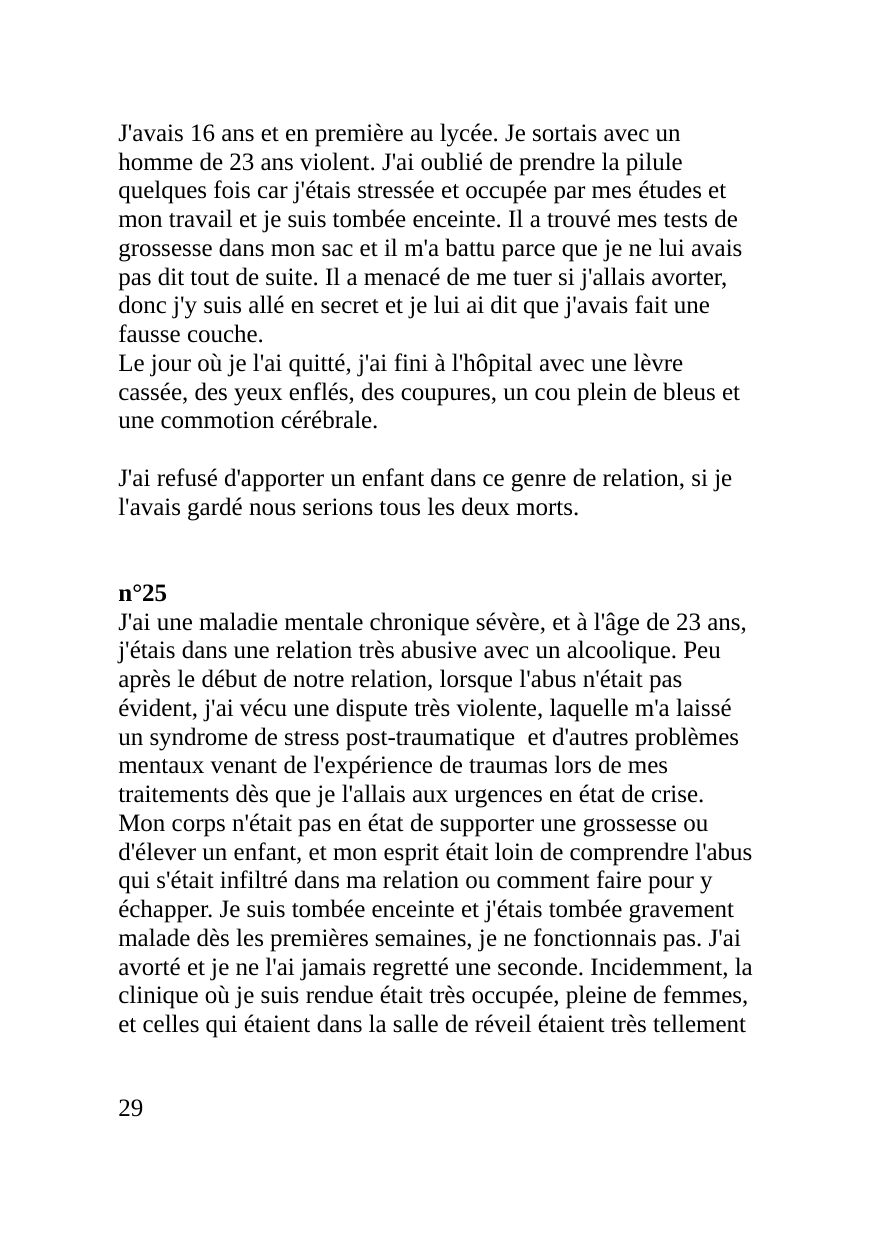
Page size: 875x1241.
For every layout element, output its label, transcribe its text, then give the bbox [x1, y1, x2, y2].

text n°25 [118, 578, 756, 607]
text J'avais 16 ans et en première au lycée. Je sortais avec un homme de 23 ans violent. J'ai oublié de prendre la pilule quelques fois car j'étais stressée et occupée par mes études et mon travail et je suis tombée enceinte. Il a trouvé mes tests de grossesse dans mon sac et il m'a battu parce que je ne lui avais pas dit tout de suite. Il a menacé de me tuer si j'allais avorter, donc j'y suis allé en secret et je lui ai dit que j'avais fait une fausse couche. [118, 118, 756, 348]
text Le jour où je l'ai quitté, j'ai fini à l'hôpital avec une lèvre cassée, des yeux enflés, des coupures, un cou plein de bleus et une commotion cérébrale. [118, 348, 756, 434]
text J'ai refusé d'apporter un enfant dans ce genre de relation, si je l'avais gardé nous serions tous les deux morts. [118, 463, 756, 521]
text J'ai une maladie mentale chronique sévère, et à l'âge de 23 ans, j'étais dans une relation très abusive avec un alcoolique. Peu après le début de notre relation, lorsque l'abus n'était pas évident, j'ai vécu une dispute très violente, laquelle m'a laissé un syndrome de stress post-traumatique et d'autres problèmes mentaux venant de l'expérience de traumas lors de mes traitements dès que je l'allais aux urgences en état de crise. Mon corps n'était pas en état de supporter une grossesse ou d'élever un enfant, et mon esprit était loin de comprendre l'abus qui s'était infiltré dans ma relation ou comment faire pour y échapper. Je suis tombée enceinte et j'étais tombée gravement malade dès les premières semaines, je ne fonctionnais pas. J'ai avorté et je ne l'ai jamais regretté une seconde. Incidemment, la clinique où je suis rendue était très occupée, pleine de femmes, et celles qui étaient dans la salle de réveil étaient très tellement [118, 607, 756, 1038]
